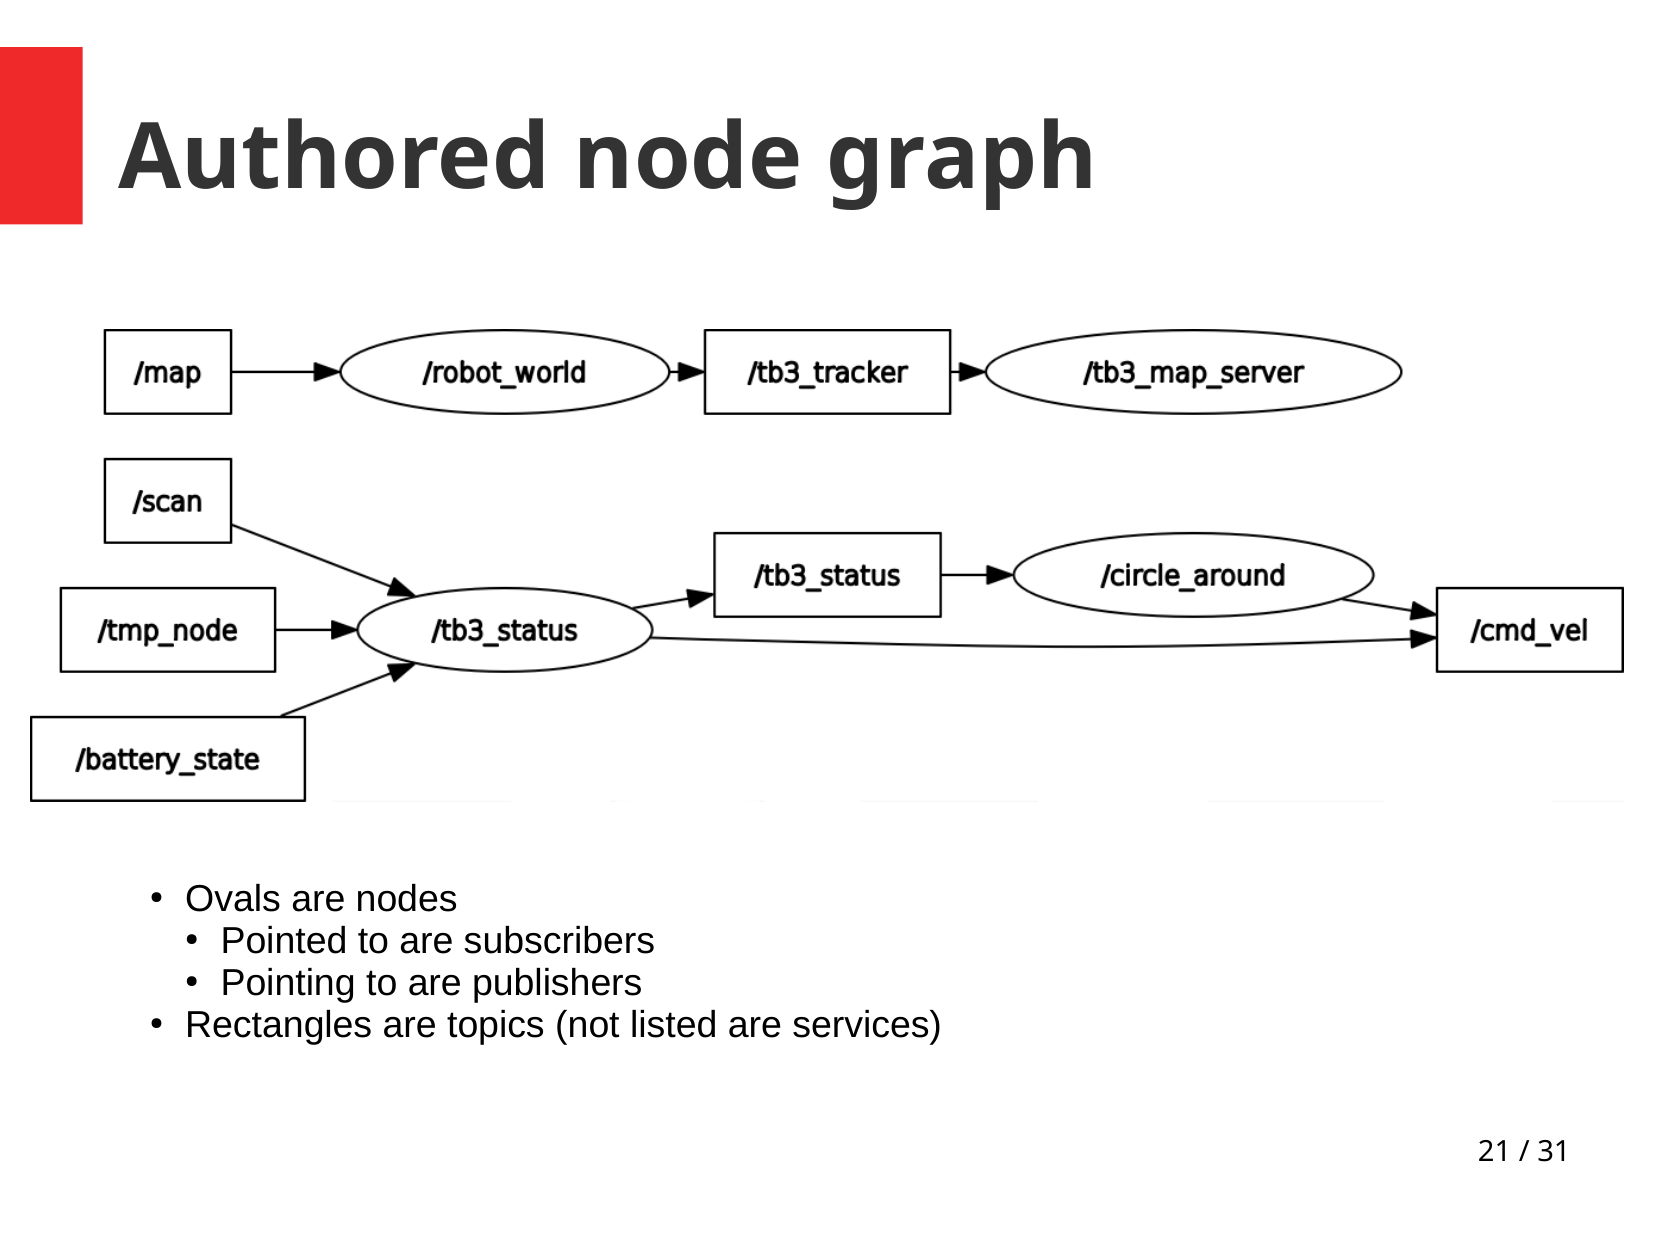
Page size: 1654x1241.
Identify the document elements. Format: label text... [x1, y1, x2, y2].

text_box Ovals are nodes Pointed to are subscribers Pointing to are publishers Rectangles are topics (not listed are services) [135, 870, 1336, 1053]
picture [30, 329, 1624, 802]
title Authored node graph [118, 49, 1571, 257]
